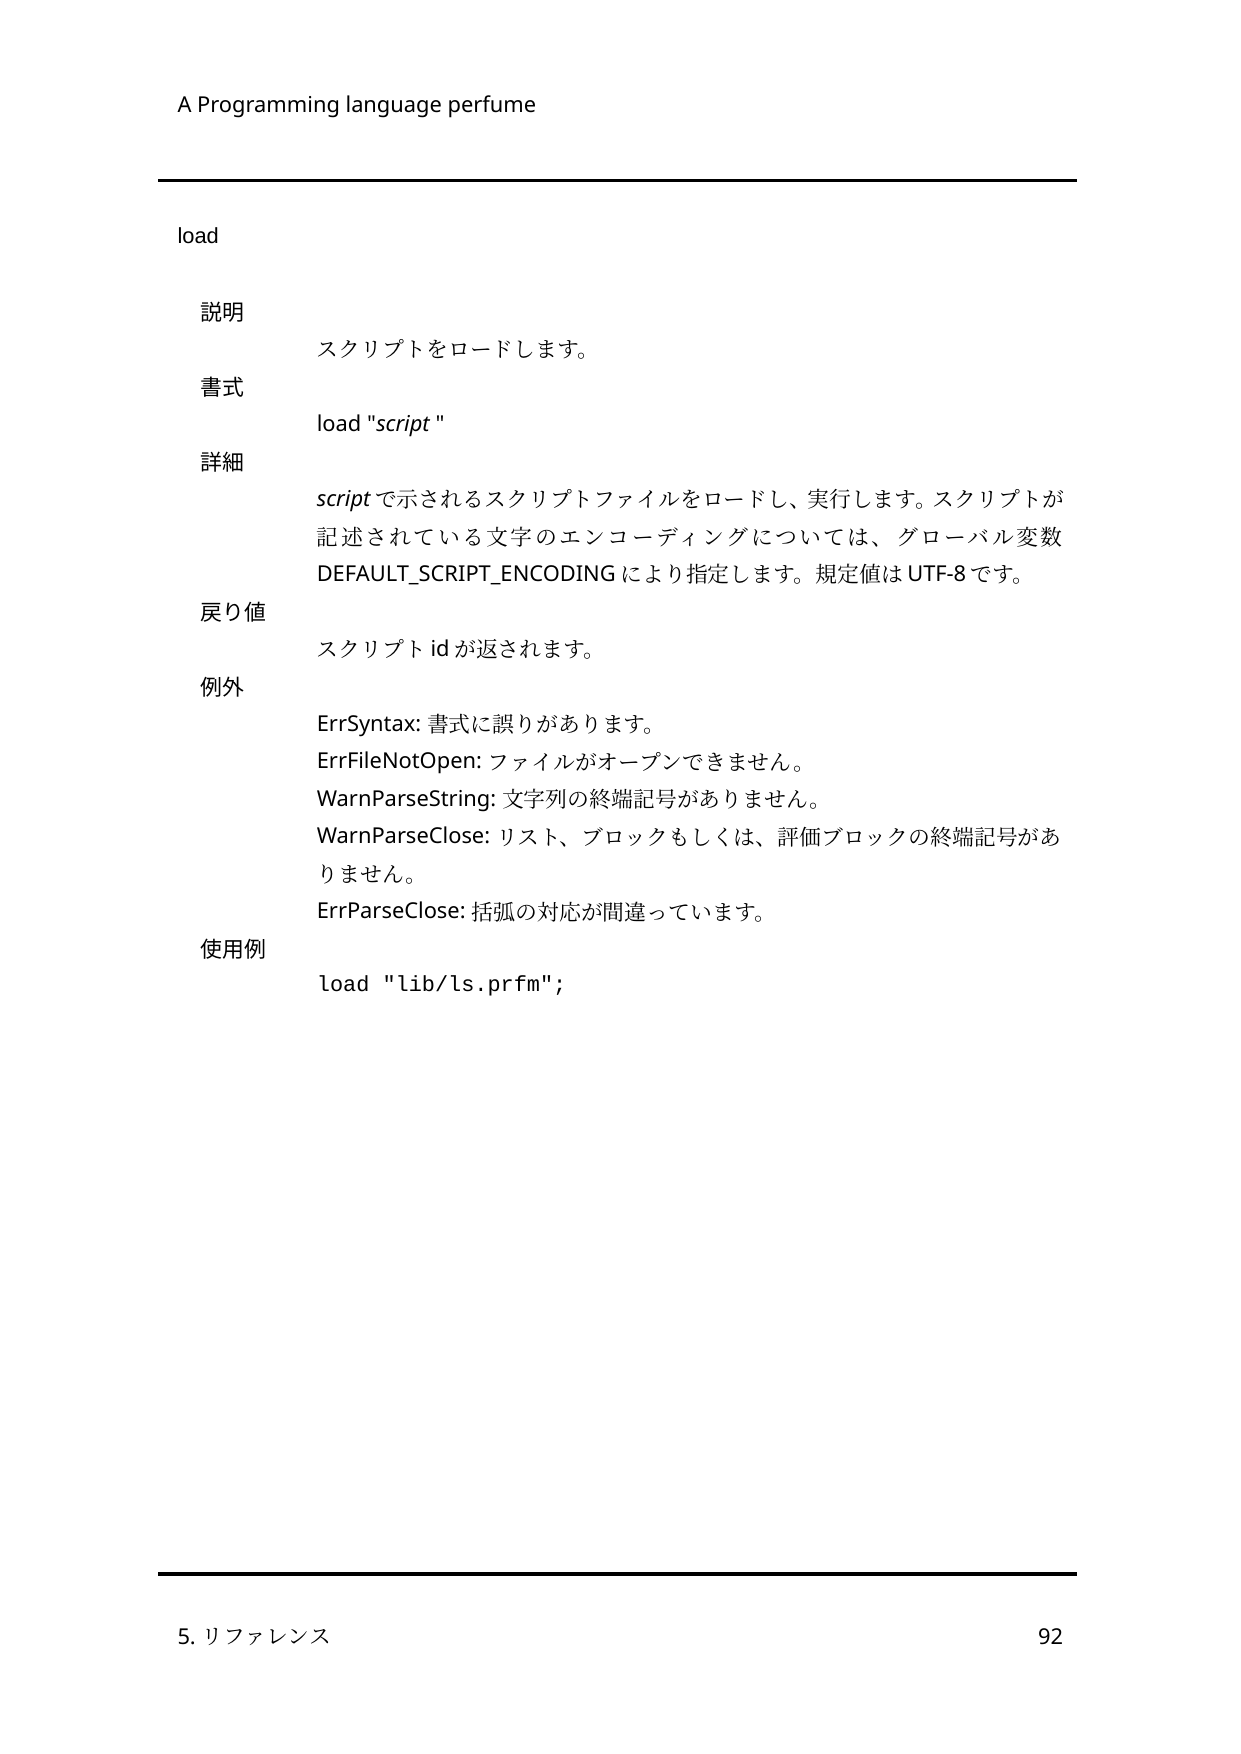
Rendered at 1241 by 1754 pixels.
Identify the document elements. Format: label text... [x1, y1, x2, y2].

table_cell ErrSyntax: 書式に誤りがあります。 ErrFileNotOpen: ファイルがオープンできません。 WarnParseString: 文字列の終端記号がありません。 WarnParseClose: リスト、ブロックもしくは、評価ブロックの終端記号がありません。 ErrParseClose: 括弧の対応が間違っています。 [317, 667, 1063, 929]
table_cell load "lib/ls.prfm"; [317, 929, 1063, 1004]
table_cell load "script " [317, 367, 1063, 442]
table_cell 使用例 [200, 929, 317, 1004]
table_cell 詳細 [200, 442, 317, 592]
table_cell 例外 [200, 667, 317, 929]
table_header スクリプトをロードします。 [317, 292, 1063, 367]
table_cell 書式 [200, 367, 317, 442]
table_cell スクリプトidが返されます。 [317, 592, 1063, 667]
table_header 説明 [200, 292, 317, 367]
subtitle load [177, 217, 1063, 254]
table_cell scriptで示されるスクリプトファイルをロードし、実行します。スクリプトが記述されている文字のエンコーディングについては、グローバル変数 DEFAULT_SCRIPT_ENCODINGにより指定します。規定値はUTF-8です。 [317, 442, 1063, 592]
table_cell 戻り値 [200, 592, 317, 667]
